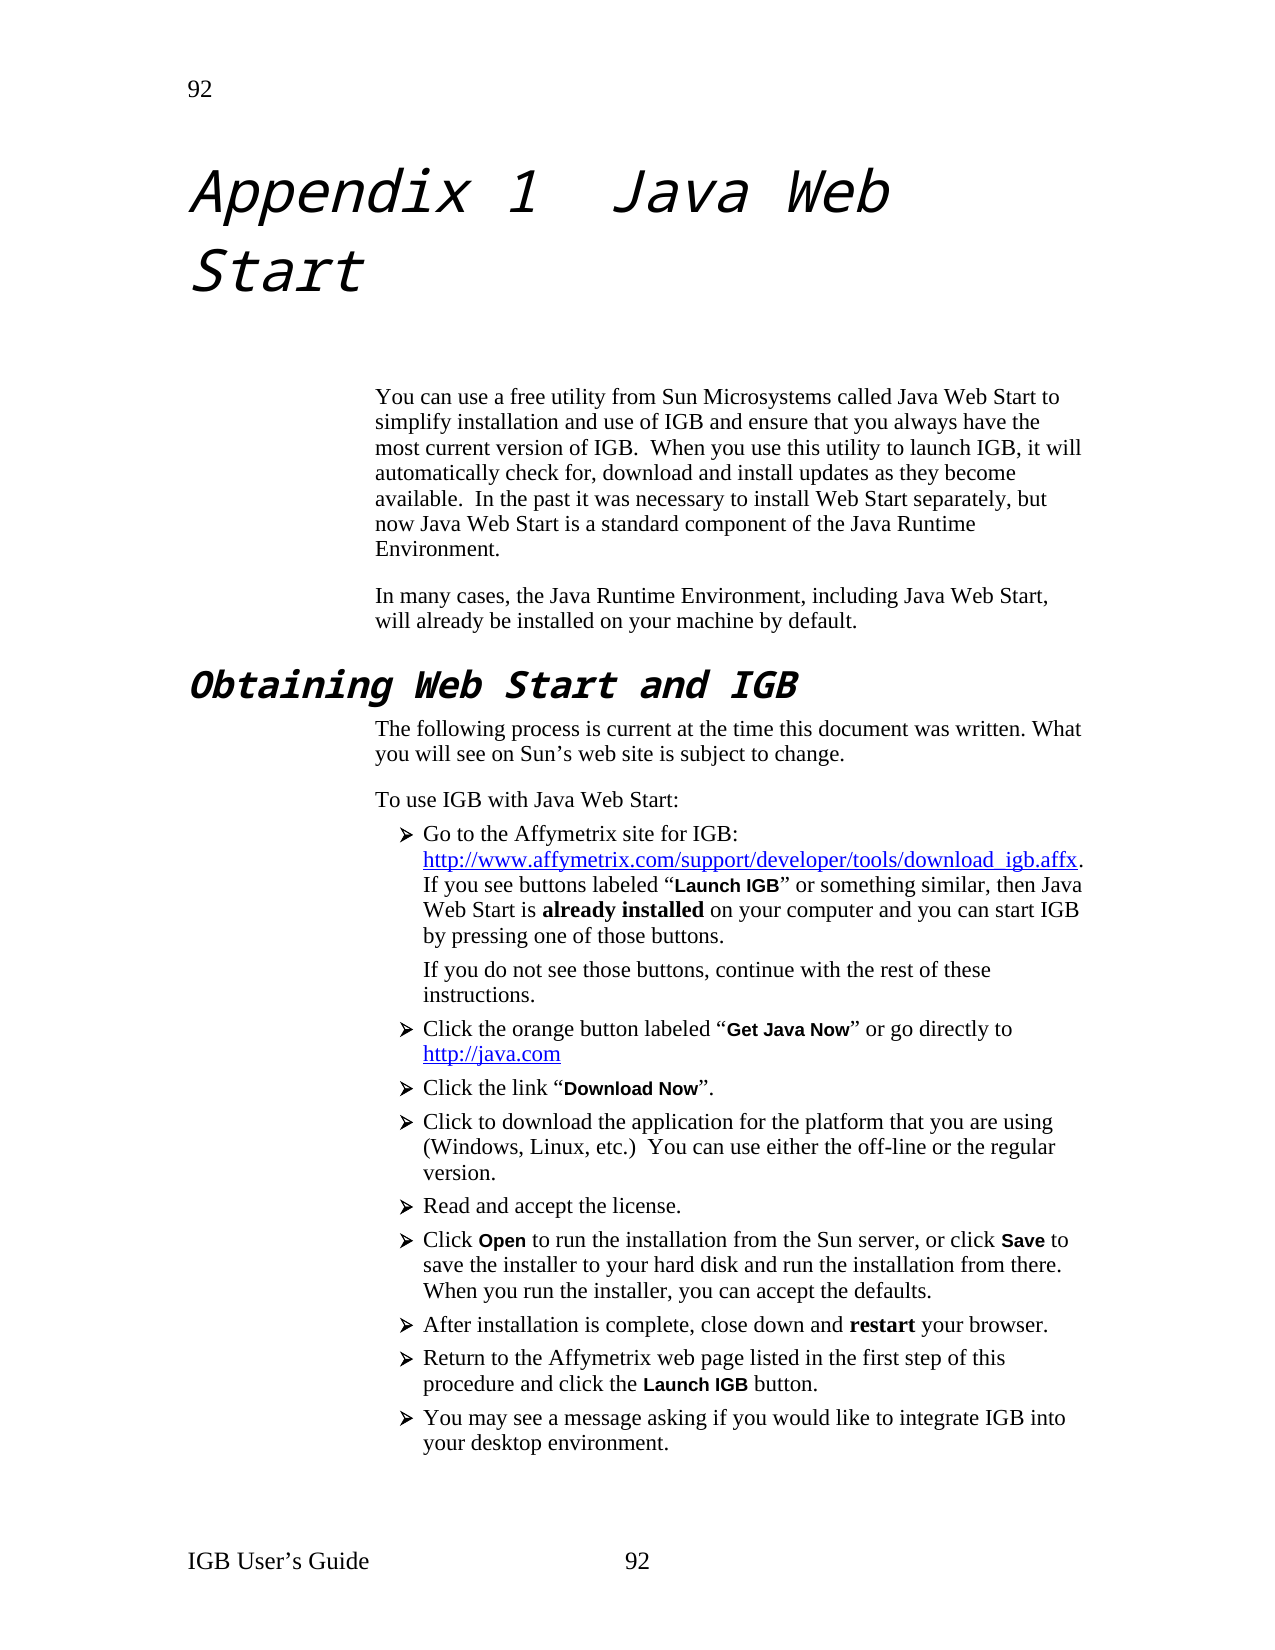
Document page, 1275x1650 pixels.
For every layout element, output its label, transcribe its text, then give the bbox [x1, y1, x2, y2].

list Click Open to run the installation from the Sun server, or click Save to save the installer to your hard disk and run the installation from there. When you run the installer, you can accept the defaults. [399, 1227, 1087, 1303]
list Click to download the application for the platform that you are using (Windows, Linux, etc.) You can use either the off-line or the regular version. [399, 1109, 1087, 1185]
text In many cases, the Java Runtime Environment, including Java Web Start, will already be installed on your machine by default. [375, 583, 1087, 633]
text The following process is current at the time this document was written. What you will see on Sun’s web site is subject to change. [375, 716, 1087, 767]
list Return to the Affymetrix web page listed in the first step of this procedure and click the Launch IGB button. [399, 1345, 1087, 1396]
list You may see a message asking if you would like to integrate IGB into your desktop environment. [399, 1404, 1087, 1455]
list If you do not see those buttons, continue with the rest of these instructions. [399, 957, 1087, 1007]
text To use IGB with Java Web Start: [375, 787, 1087, 813]
list Go to the Affymetrix site for IGB: http://www.affymetrix.com/support/developer/tools/download_igb.affx. If you see buttons labeled “Launch IGB” or something similar, then Java Web Start is already installed on your computer and you can start IGB by pressing one of those buttons. [399, 821, 1087, 948]
text You can use a free utility from Sun Microsystems called Java Web Start to simplify installation and use of IGB and ensure that you always have the most current version of IGB. When you use this utility to launch IGB, it will automatically check for, download and install updates as they become available. In the past it was necessary to install Web Start separately, but now Java Web Start is a standard component of the Java Runtime Environment. [375, 384, 1087, 562]
subtitle Obtaining Web Start and IGB [187, 658, 1087, 709]
list After installation is complete, close down and restart your browser. [399, 1312, 1087, 1337]
list Read and accept the license. [399, 1193, 1087, 1219]
list Click the orange button labeled “Get Java Now” or go directly to http://java.com [399, 1016, 1087, 1067]
subtitle Appendix 1 Java Web Start [187, 150, 1087, 309]
list Click the link “Download Now”. [399, 1075, 1087, 1100]
